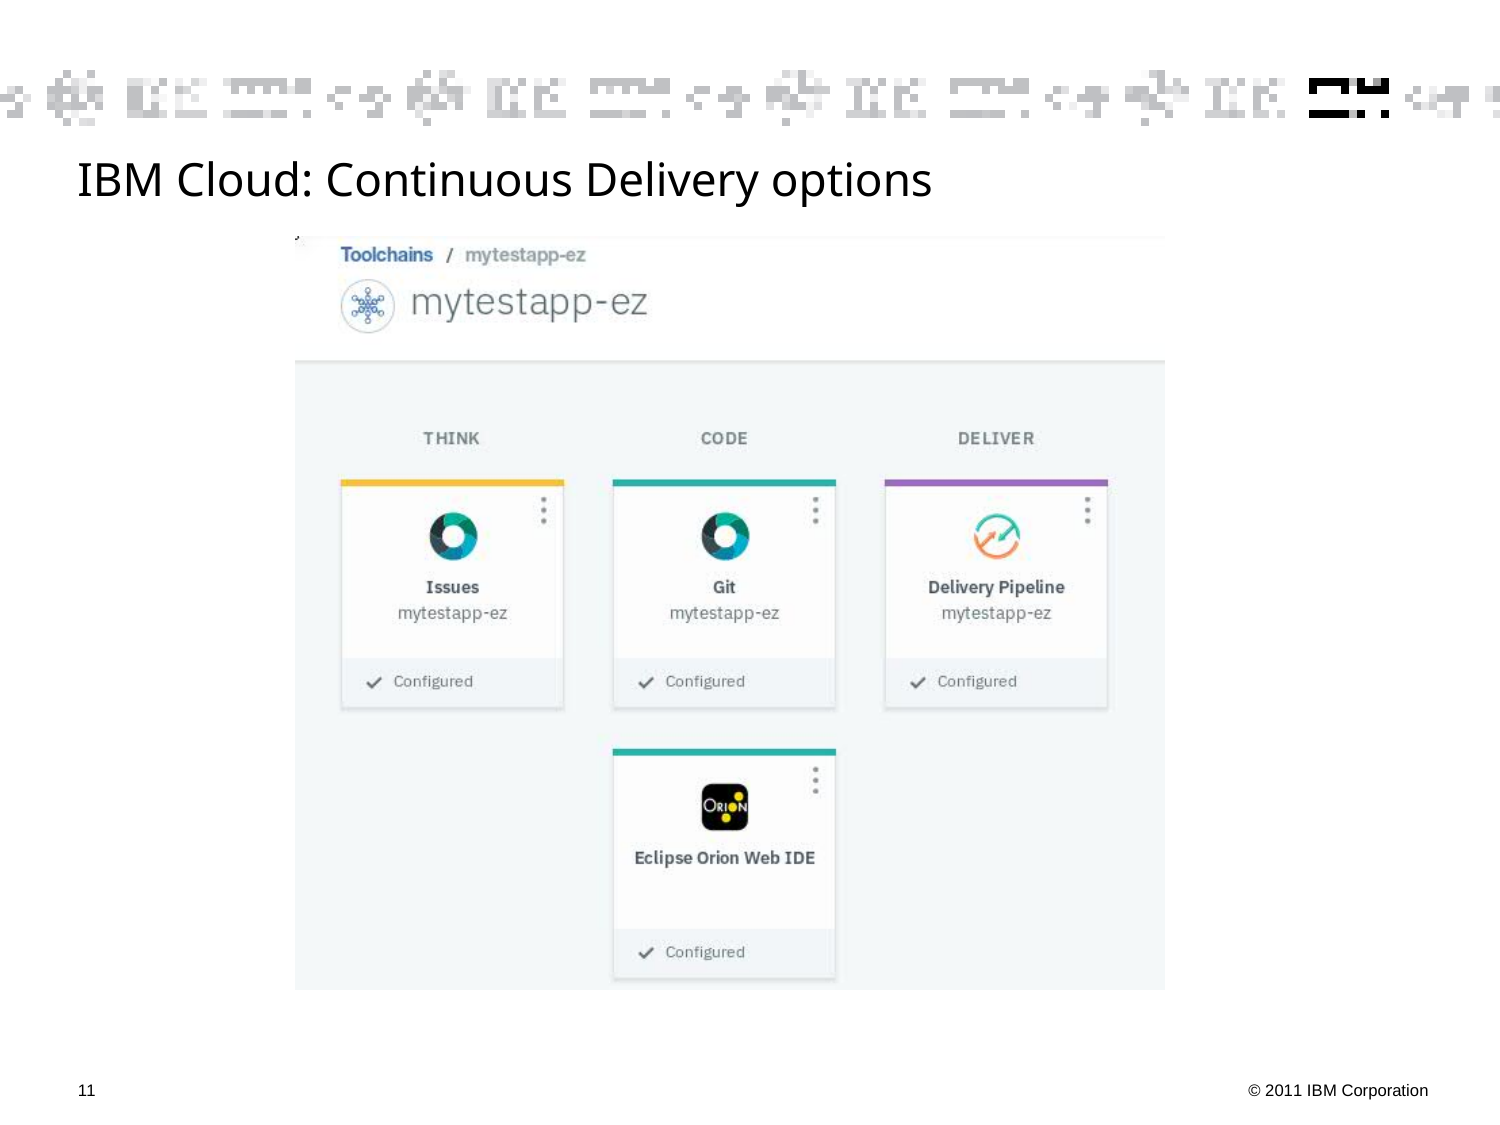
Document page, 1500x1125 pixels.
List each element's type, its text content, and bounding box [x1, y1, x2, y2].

title IBM Cloud: Continuous Delivery options [62, 149, 1488, 255]
picture [0, 0, 1500, 1125]
